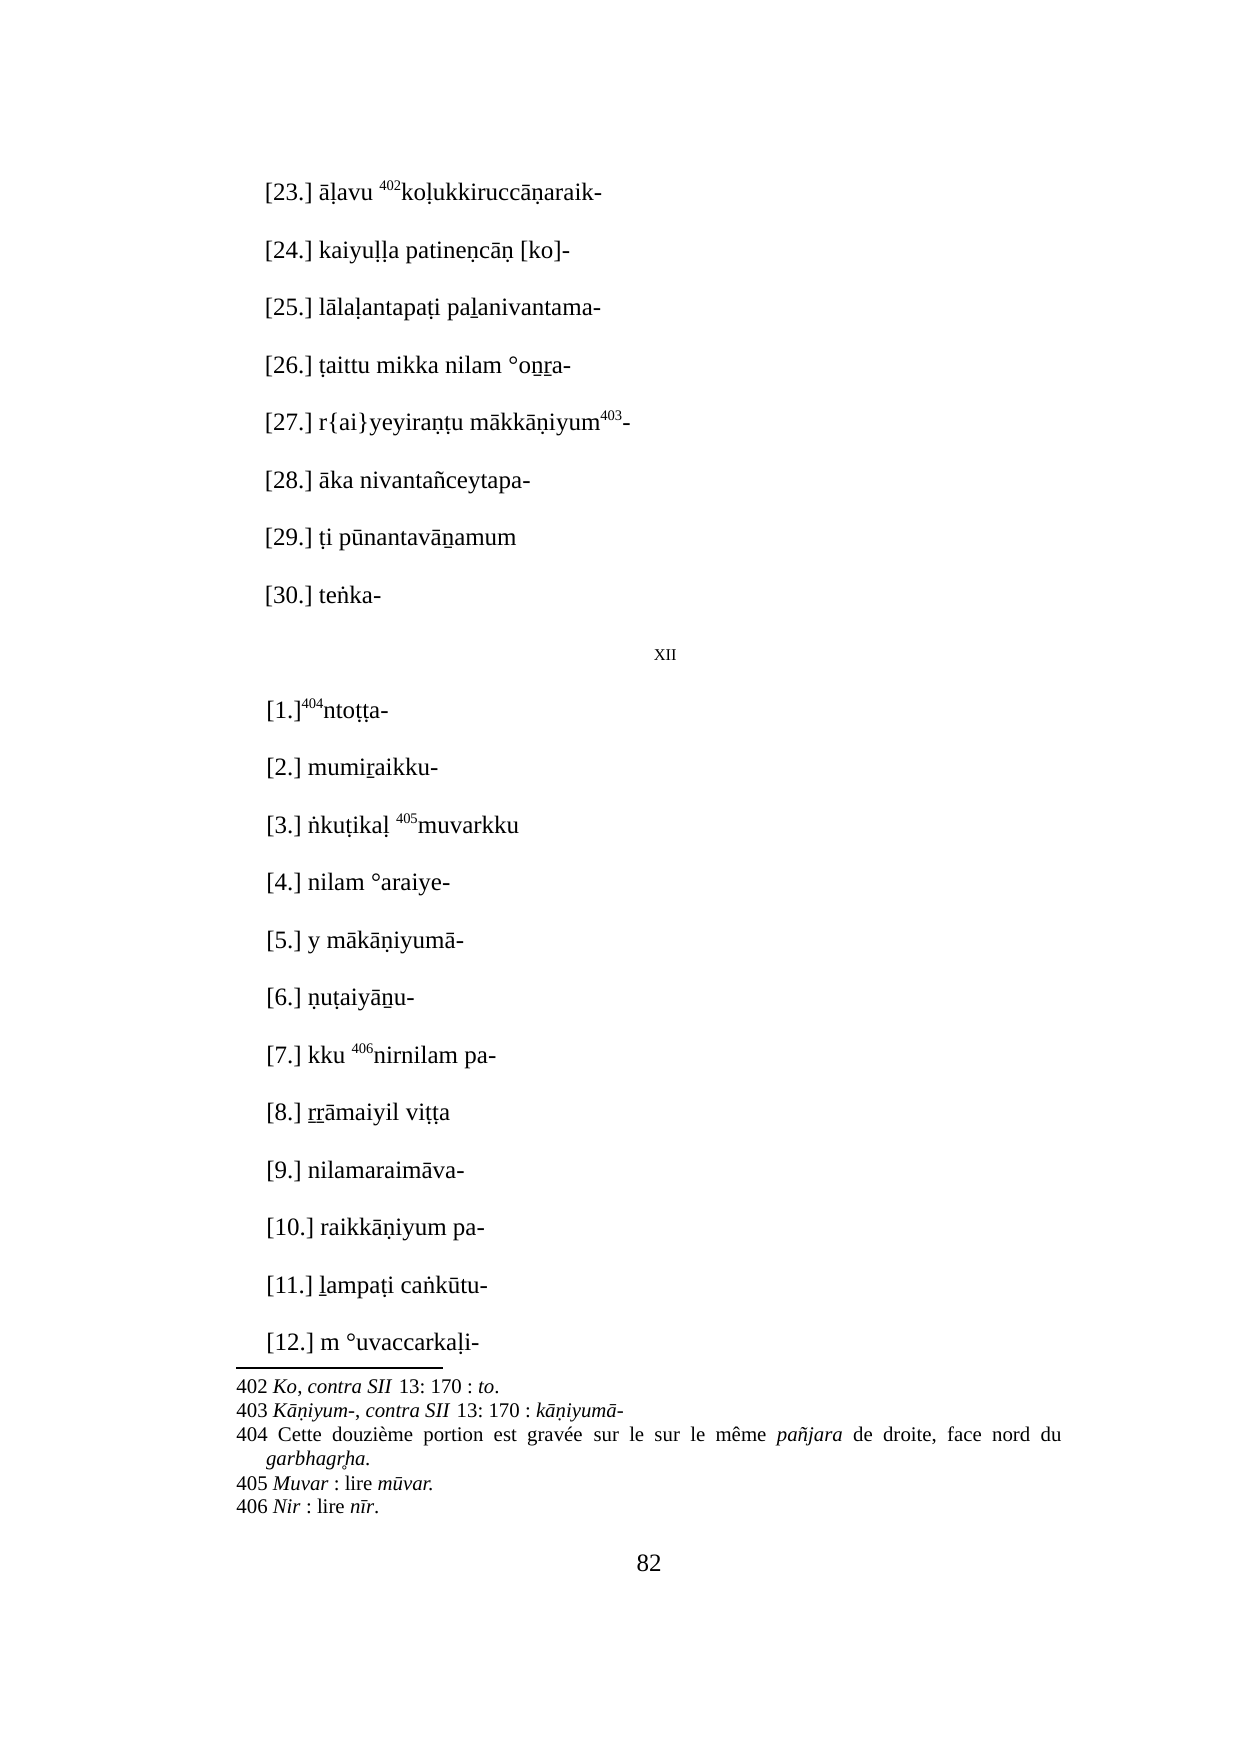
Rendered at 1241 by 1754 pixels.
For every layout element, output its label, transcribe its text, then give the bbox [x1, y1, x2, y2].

text [29.] ṭi pūnantavāṉamum [264, 522, 1061, 551]
text [24.] kaiyuḷḷa patineṇcāṇ [ko]- [264, 235, 1061, 263]
text [28.] āka nivantañceytapa- [264, 465, 1061, 493]
text [23.] āḷavu koḷukkiruccāṇaraik- [264, 177, 1061, 206]
text [3.] ṅkuṭikaḷ muvarkku [266, 810, 1061, 838]
text [4.] nilam °araiye- [266, 867, 1061, 896]
text [12.] m °uvaccarkaḷi- [266, 1327, 1061, 1356]
text Ko, contra SII 13: 170 : to. [236, 1374, 1061, 1398]
text [2.] mumiṟaikku- [266, 752, 1061, 781]
text [5.] y mākāṇiyumā- [266, 925, 1061, 953]
text [30.] teṅka- [264, 580, 1061, 608]
text [26.] ṭaittu mikka nilam °oṉṟa- [264, 350, 1061, 378]
text Cette douzième portion est gravée sur le sur le même pañjara de droite, face nord du garbhagr̥ha. [236, 1422, 1061, 1470]
text xii [298, 637, 1032, 666]
text [27.] r{ai}yeyiraṇṭu mākkāṇiyum- [264, 407, 1061, 436]
text [10.] raikkāṇiyum pa- [266, 1212, 1061, 1241]
text Muvar : lire mūvar. [236, 1470, 1061, 1494]
text Nir : lire nīr. [236, 1494, 1061, 1518]
text [11.] ḻampaṭi caṅkūtu- [266, 1270, 1061, 1298]
text Kāṇiyum-, contra SII 13: 170 : kāṇiyumā- [236, 1398, 1061, 1422]
text [7.] kku nirnilam pa- [266, 1040, 1061, 1068]
text [1.]ntoṭṭa- [266, 695, 1061, 723]
text [9.] nilamaraimāva- [266, 1155, 1061, 1183]
text [8.] ṟṟāmaiyil viṭṭa [266, 1097, 1061, 1126]
text [6.] ṇuṭaiyāṉu- [266, 982, 1061, 1011]
text [25.] lālaḷantapaṭi paḻanivantama- [264, 292, 1061, 321]
